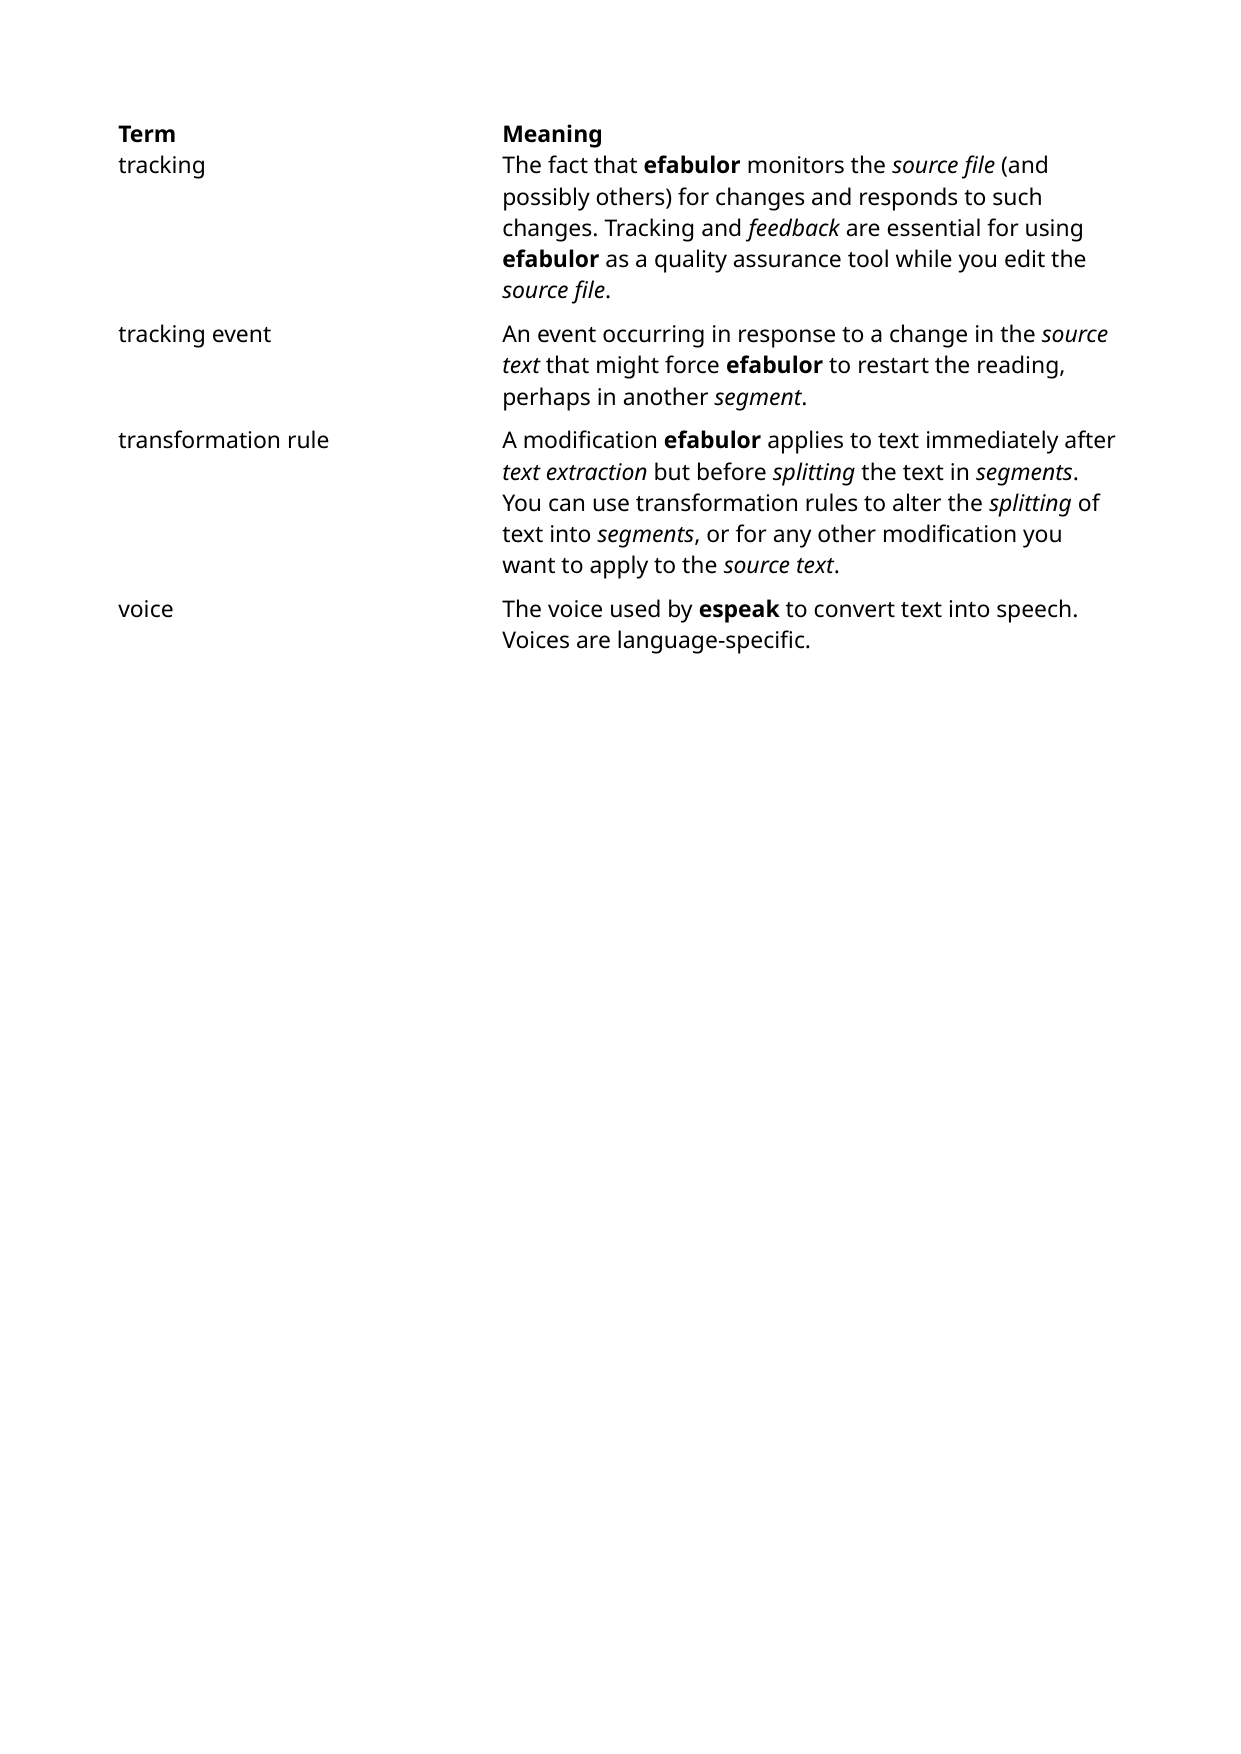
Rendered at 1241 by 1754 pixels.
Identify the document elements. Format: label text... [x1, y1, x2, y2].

table_cell An event occurring in response to a change in the source text that might force efabulor to restart the reading, perhaps in another segment. [502, 318, 1122, 424]
table_cell tracking event [118, 318, 502, 424]
table_cell tracking [118, 149, 502, 318]
table_cell A modification efabulor applies to text immediately after text extraction but before splitting the text in segments. You can use transformation rules to alter the splitting of text into segments, or for any other modification you want to apply to the source text. [502, 424, 1122, 593]
table_cell voice [118, 593, 502, 668]
table_header Term [118, 118, 502, 149]
table_cell transformation rule [118, 424, 502, 593]
table_cell The fact that efabulor monitors the source file (and possibly others) for changes and responds to such changes. Tracking and feedback are essential for using efabulor as a quality assurance tool while you edit the source file. [502, 149, 1122, 318]
table_cell The voice used by espeak to convert text into speech. Voices are language‑specific. [502, 593, 1122, 668]
table_header Meaning [502, 118, 1122, 149]
